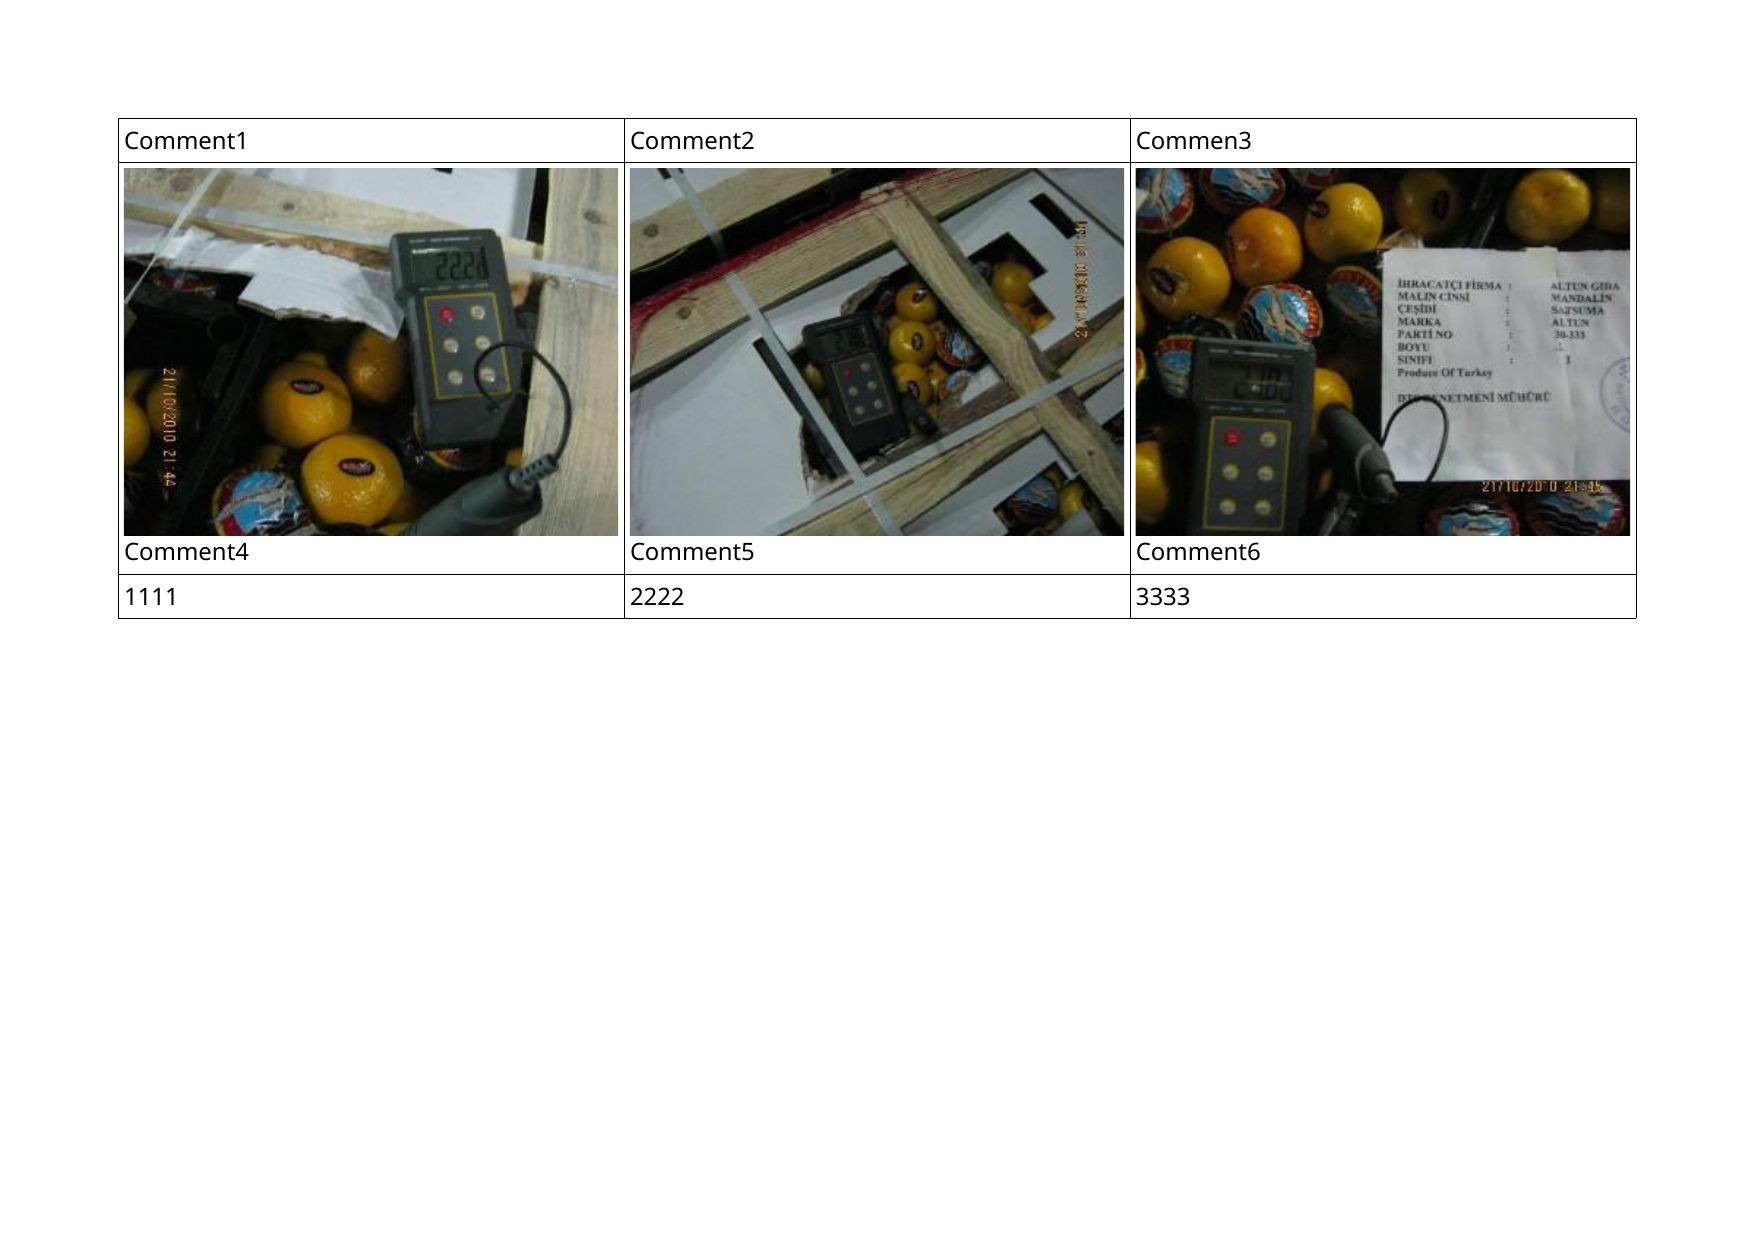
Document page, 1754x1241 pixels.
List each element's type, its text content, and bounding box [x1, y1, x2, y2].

table_header Commen3 [1131, 119, 1636, 162]
table_cell Comment5 [625, 163, 1130, 573]
table_cell 1111 [119, 575, 624, 618]
table_header Comment2 [625, 119, 1130, 162]
table_cell 3333 [1131, 575, 1636, 618]
table_cell Comment4 [119, 163, 624, 573]
table_cell 2222 [625, 575, 1130, 618]
table_cell Comment6 [1131, 163, 1636, 573]
table_header Comment1 [119, 119, 624, 162]
